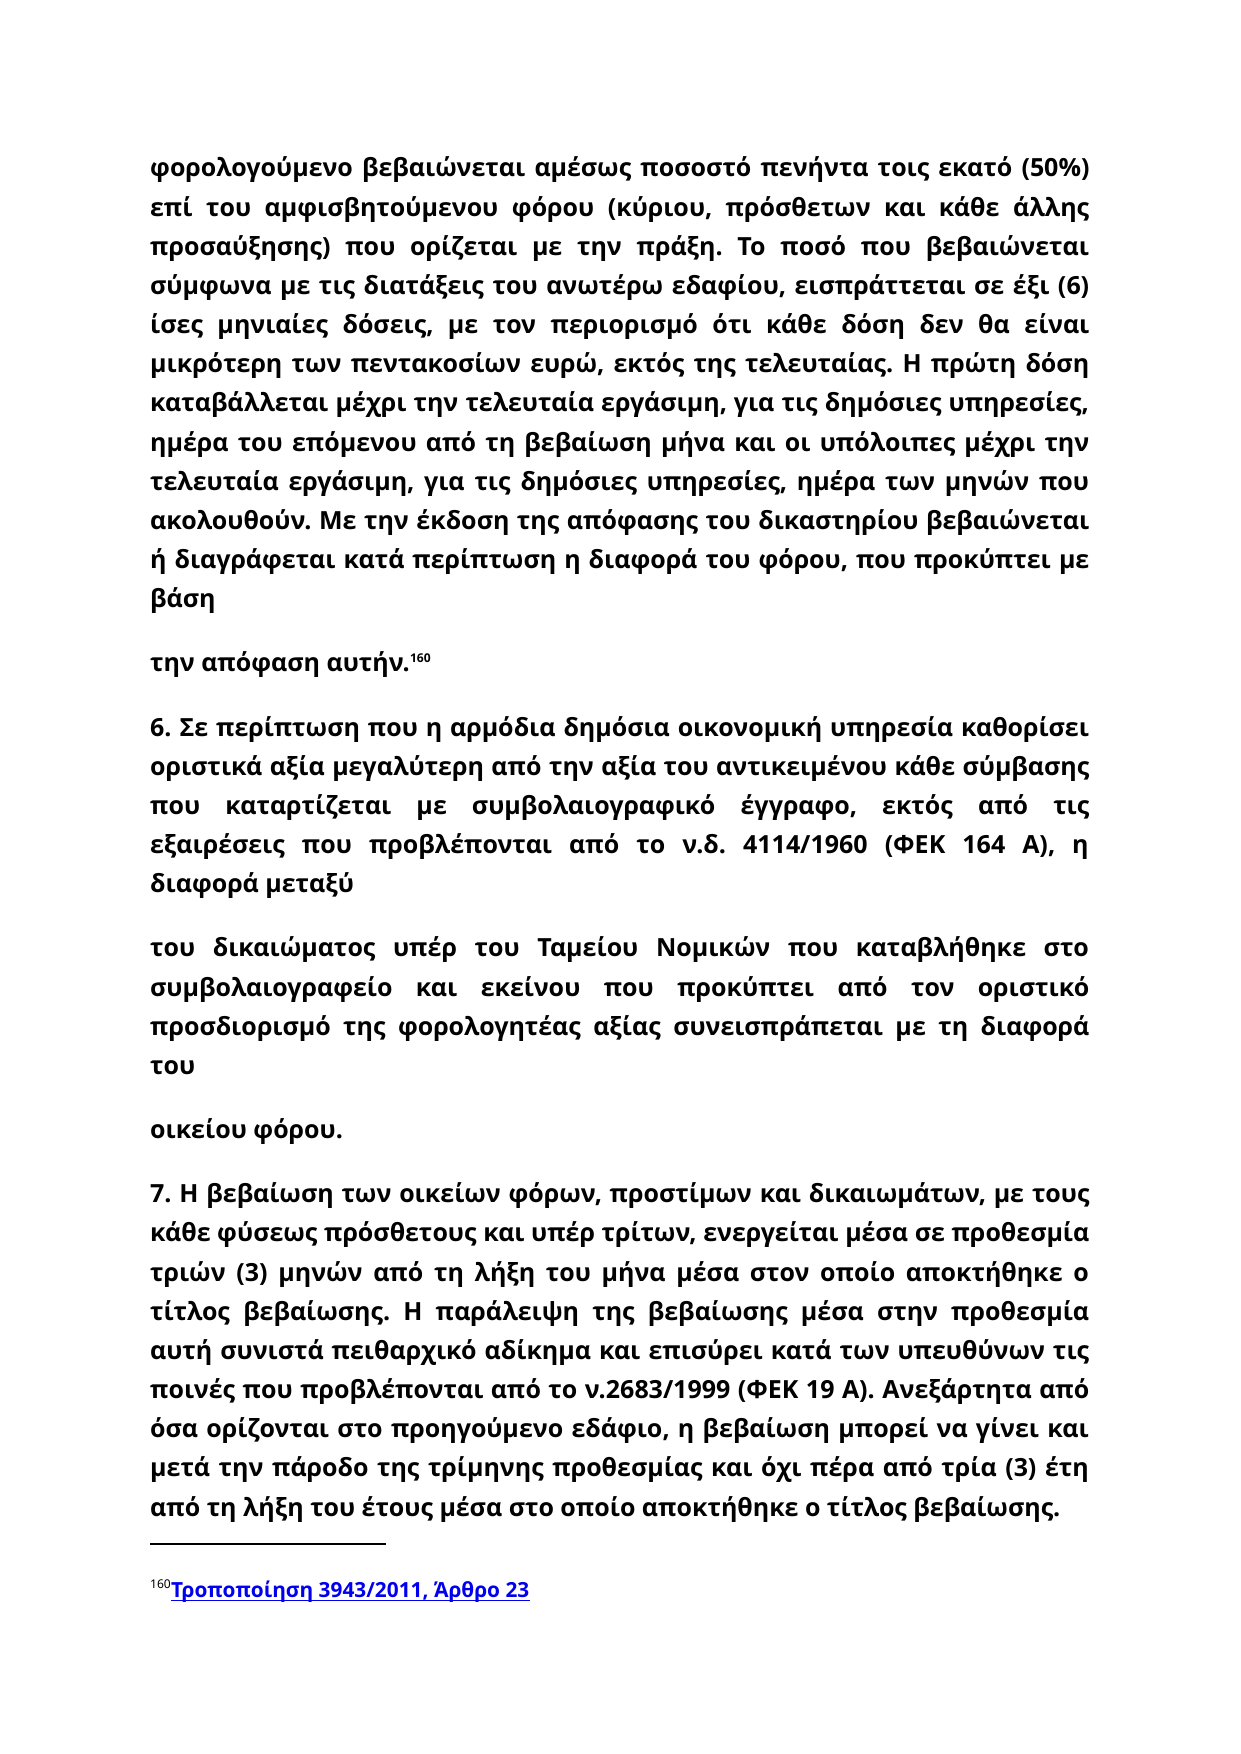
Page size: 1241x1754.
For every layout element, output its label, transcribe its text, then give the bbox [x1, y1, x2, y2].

text φορολογούμενο βεβαιώνεται αμέσως ποσοστό πενήντα τοις εκατό (50%) επί του αμφισβητούμενου φόρου (κύριου, πρόσθετων και κάθε άλλης προσαύξησης) που ορίζεται με την πράξη. Το ποσό που βεβαιώνεται σύμφωνα με τις διατάξεις του ανωτέρω εδαφίου, εισπράττεται σε έξι (6) ίσες μηνιαίες δόσεις, με τον περιορισμό ότι κάθε δόση δεν θα είναι μικρότερη των πεντακοσίων ευρώ, εκτός της τελευταίας. Η πρώτη δόση καταβάλλεται μέχρι την τελευταία εργάσιμη, για τις δημόσιες υπηρεσίες, ημέρα του επόμενου από τη βεβαίωση μήνα και οι υπόλοιπες μέχρι την τελευταία εργάσιμη, για τις δημόσιες υπηρεσίες, ημέρα των μηνών που ακολουθούν. Με την έκδοση της απόφασης του δικαστηρίου βεβαιώνεται ή διαγράφεται κατά περίπτωση η διαφορά του φόρου, που προκύπτει με βάση [150, 150, 1090, 615]
text 7. Η βεβαίωση των οικείων φόρων, προστίμων και δικαιωμάτων, με τους κάθε φύσεως πρόσθετους και υπέρ τρίτων, ενεργείται μέσα σε προθεσμία τριών (3) μηνών από τη λήξη του μήνα μέσα στον οποίο αποκτήθηκε ο τίτλος βεβαίωσης. Η παράλειψη της βεβαίωσης μέσα στην προθεσμία αυτή συνιστά πειθαρχικό αδίκημα και επισύρει κατά των υπευθύνων τις ποινές που προβλέπονται από το ν.2683/1999 (ΦΕΚ 19 Α). Ανεξάρτητα από όσα ορίζονται στο προηγούμενο εδάφιο, η βεβαίωση μπορεί να γίνει και μετά την πάροδο της τρίμηνης προθεσμίας και όχι πέρα από τρία (3) έτη από τη λήξη του έτους μέσα στο οποίο αποκτήθηκε ο τίτλος βεβαίωσης. [150, 1176, 1090, 1523]
text οικείου φόρου. [150, 1112, 1090, 1146]
text την απόφαση αυτήν. [150, 645, 1090, 679]
text 6. Σε περίπτωση που η αρμόδια δημόσια οικονομική υπηρεσία καθορίσει οριστικά αξία μεγαλύτερη από την αξία του αντικειμένου κάθε σύμβασης που καταρτίζεται με συμβολαιογραφικό έγγραφο, εκτός από τις εξαιρέσεις που προβλέπονται από το ν.δ. 4114/1960 (ΦΕΚ 164 Α), η διαφορά μεταξύ [150, 709, 1090, 900]
text Τροποποίηση 3943/2011, Άρθρο 23 [150, 1576, 1090, 1604]
text του δικαιώματος υπέρ του Ταμείου Νομικών που καταβλήθηκε στο συμβολαιογραφείο και εκείνου που προκύπτει από τον οριστικό προσδιορισμό της φορολογητέας αξίας συνεισπράπεται με τη διαφορά του [150, 930, 1090, 1082]
